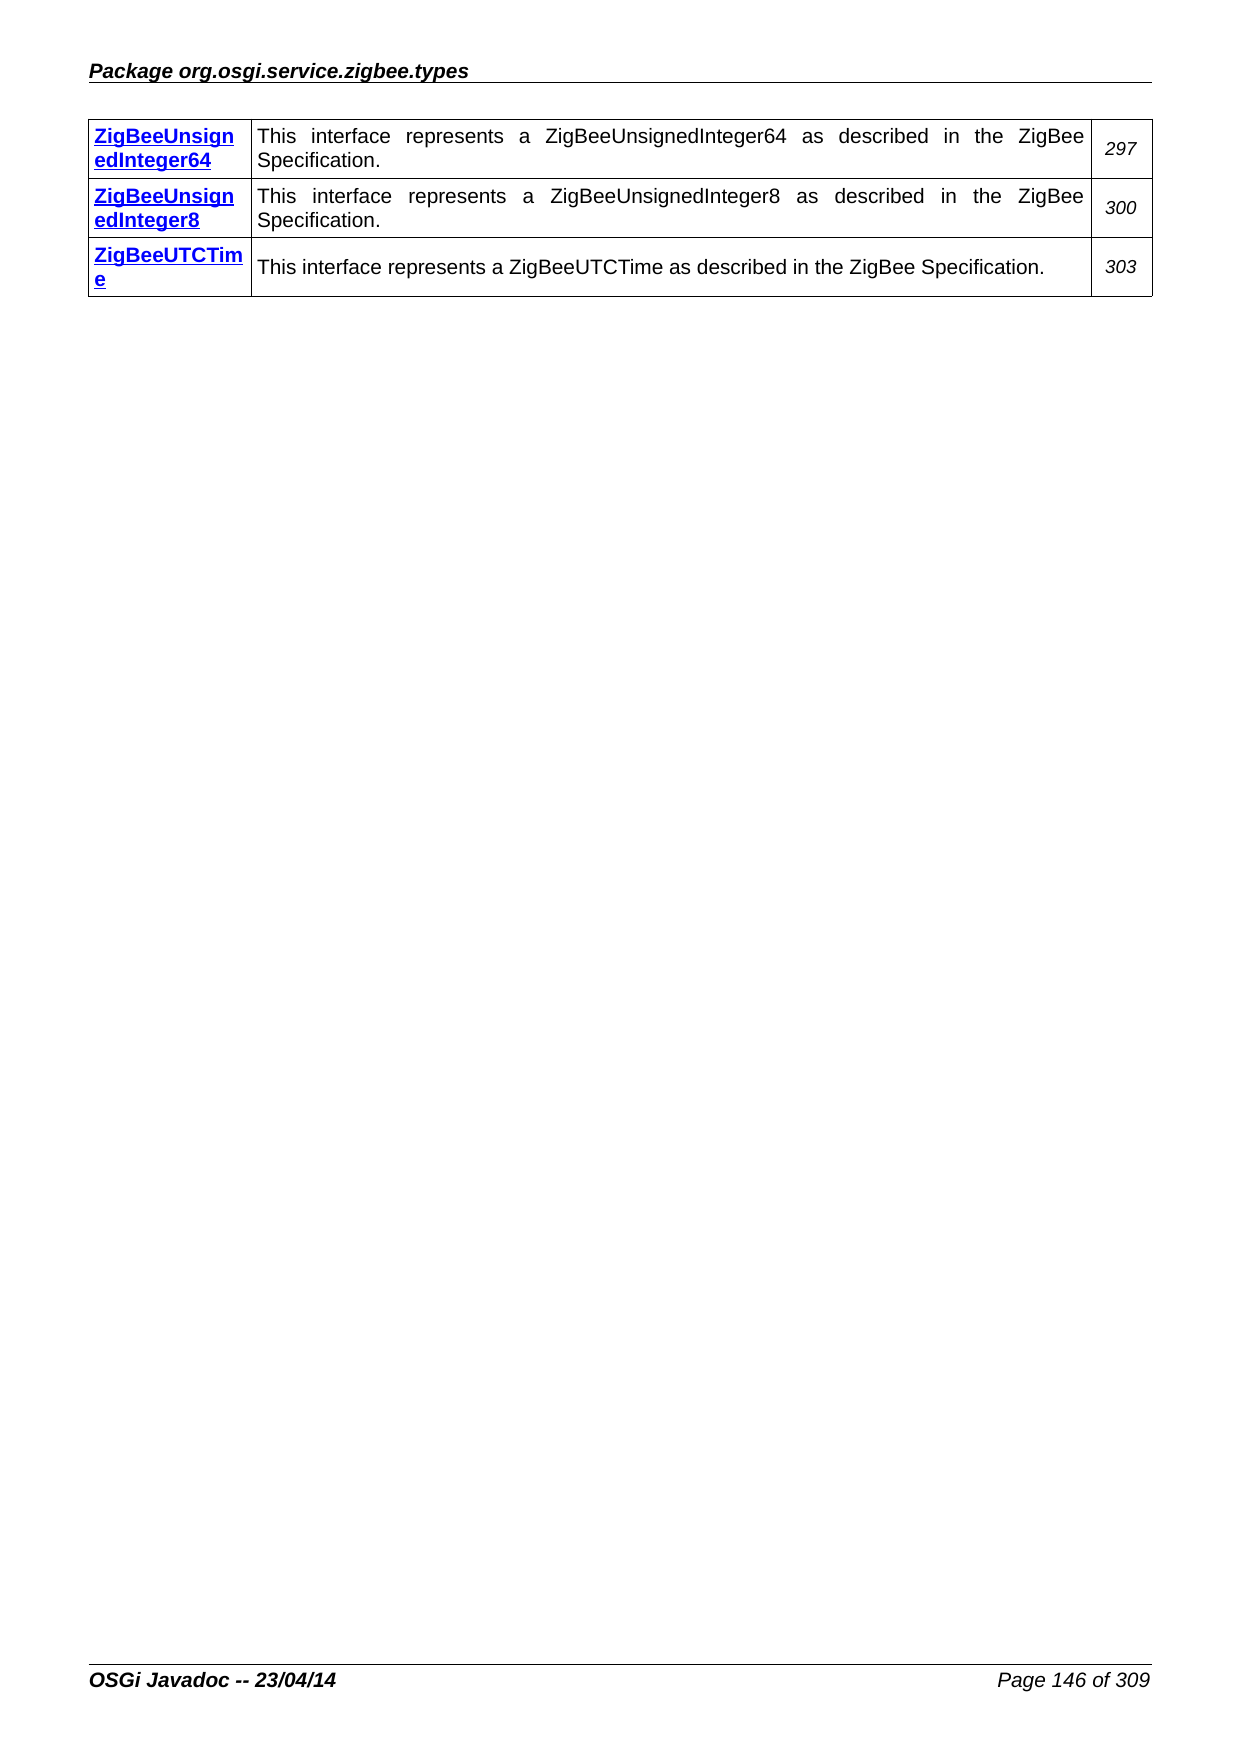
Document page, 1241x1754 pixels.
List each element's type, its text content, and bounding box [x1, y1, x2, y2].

table_cell This interface represents a ZigBeeUnsignedInteger64 as described in the ZigBee Specification. [252, 120, 1091, 178]
table_cell 303 [1092, 238, 1152, 296]
table_cell This interface represents a ZigBeeUnsignedInteger8 as described in the ZigBee Specification. [252, 179, 1091, 237]
table_cell This interface represents a ZigBeeUTCTime as described in the ZigBee Specification. [252, 238, 1091, 296]
table_cell ZigBeeUTCTime [89, 238, 251, 296]
table_cell 300 [1092, 179, 1152, 237]
table_cell ZigBeeUnsignedInteger8 [89, 179, 251, 237]
table_cell 297 [1092, 120, 1152, 178]
table_cell ZigBeeUnsignedInteger64 [89, 120, 251, 178]
